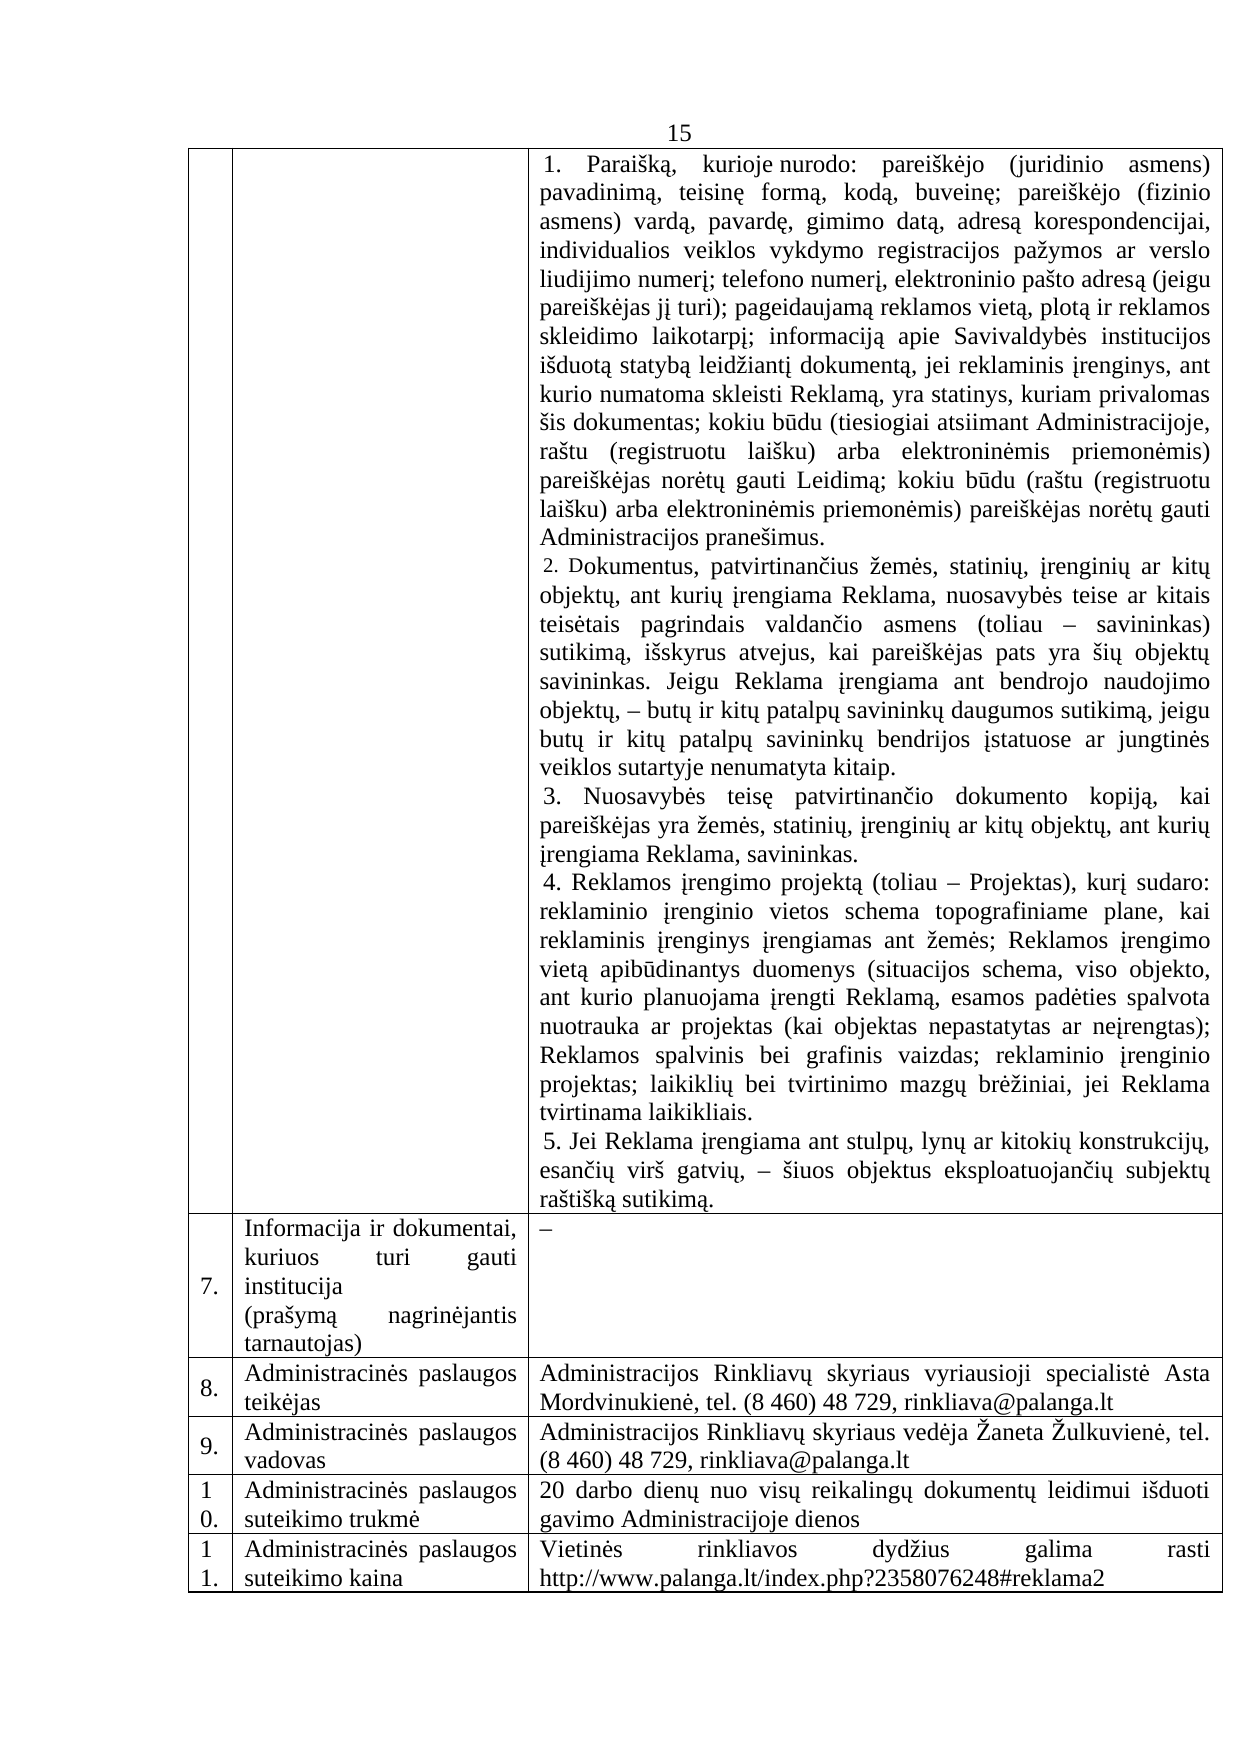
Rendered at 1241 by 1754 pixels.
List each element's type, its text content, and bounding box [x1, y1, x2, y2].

table_cell 7. [189, 1214, 232, 1357]
table_cell Administracinės paslaugos suteikimo kaina [233, 1534, 528, 1591]
table_cell 9. [189, 1417, 232, 1474]
table_cell Administracijos Rinkliavų skyriaus vedėja Žaneta Žulkuvienė, tel. (8 460) 48 729, rinkliava@palanga.lt [529, 1417, 1222, 1474]
table_cell Vietinės rinkliavos dydžius galima rasti http://www.palanga.lt/index.php?2358076248#reklama2 [529, 1534, 1222, 1591]
table_cell Administracijos Rinkliavų skyriaus vyriausioji specialistė Asta Mordvinukienė, tel. (8 460) 48 729, rinkliava@palanga.lt [529, 1358, 1222, 1416]
table_cell 1. Paraišką, kurioje nurodo: pareiškėjo (juridinio asmens) pavadinimą, teisinę formą, kodą, buveinę; pareiškėjo (fizinio asmens) vardą, pavardę, gimimo datą, adresą korespondencijai, individualios veiklos vykdymo registracijos pažymos ar verslo liudijimo numerį; telefono numerį, elektroninio pašto adresą (jeigu pareiškėjas jį turi); pageidaujamą reklamos vietą, plotą ir reklamos skleidimo laikotarpį; informaciją apie Savivaldybės institucijos išduotą statybą leidžiantį dokumentą, jei reklaminis įrenginys, ant kurio numatoma skleisti Reklamą, yra statinys, kuriam privalomas šis dokumentas; kokiu būdu (tiesiogiai atsiimant Administracijoje, raštu (registruotu laišku) arba elektroninėmis priemonėmis) pareiškėjas norėtų gauti Leidimą; kokiu būdu (raštu (registruotu laišku) arba elektroninėmis priemonėmis) pareiškėjas norėtų gauti Administracijos pranešimus. 2. Dokumentus, patvirtinančius žemės, statinių, įrenginių ar kitų objektų, ant kurių įrengiama Reklama, nuosavybės teise ar kitais teisėtais pagrindais valdančio asmens (toliau – savininkas) sutikimą, išskyrus atvejus, kai pareiškėjas pats yra šių objektų savininkas. Jeigu Reklama įrengiama ant bendrojo naudojimo objektų, – butų ir kitų patalpų savininkų daugumos sutikimą, jeigu butų ir kitų patalpų savininkų bendrijos įstatuose ar jungtinės veiklos sutartyje nenumatyta kitaip. 3. Nuosavybės teisę patvirtinančio dokumento kopiją, kai pareiškėjas yra žemės, statinių, įrenginių ar kitų objektų, ant kurių įrengiama Reklama, savininkas. 4. Reklamos įrengimo projektą (toliau – Projektas), kurį sudaro: reklaminio įrenginio vietos schema topografiniame plane, kai reklaminis įrenginys įrengiamas ant žemės; Reklamos įrengimo vietą apibūdinantys duomenys (situacijos schema, viso objekto, ant kurio planuojama įrengti Reklamą, esamos padėties spalvota nuotrauka ar projektas (kai objektas nepastatytas ar neįrengtas); Reklamos spalvinis bei grafinis vaizdas; reklaminio įrenginio projektas; laikiklių bei tvirtinimo mazgų brėžiniai, jei Reklama tvirtinama laikikliais. 5. Jei Reklama įrengiama ant stulpų, lynų ar kitokių konstrukcijų, esančių virš gatvių, – šiuos objektus eksploatuojančių subjektų raštišką sutikimą. [529, 149, 1222, 1212]
table_cell Administracinės paslaugos teikėjas [233, 1358, 528, 1416]
table_cell 11. [189, 1534, 232, 1591]
table_cell Informacija ir dokumentai, kuriuos turi gauti institucija (prašymą nagrinėjantis tarnautojas) [233, 1214, 528, 1357]
table_cell 20 darbo dienų nuo visų reikalingų dokumentų leidimui išduoti gavimo Administracijoje dienos [529, 1475, 1222, 1533]
table_cell [189, 149, 232, 1212]
table_cell 8. [189, 1358, 232, 1416]
table_cell [233, 149, 528, 1212]
table_cell Administracinės paslaugos vadovas [233, 1417, 528, 1474]
table_cell – [529, 1214, 1222, 1357]
table_cell Administracinės paslaugos suteikimo trukmė [233, 1475, 528, 1533]
table_cell 10. [189, 1475, 232, 1533]
